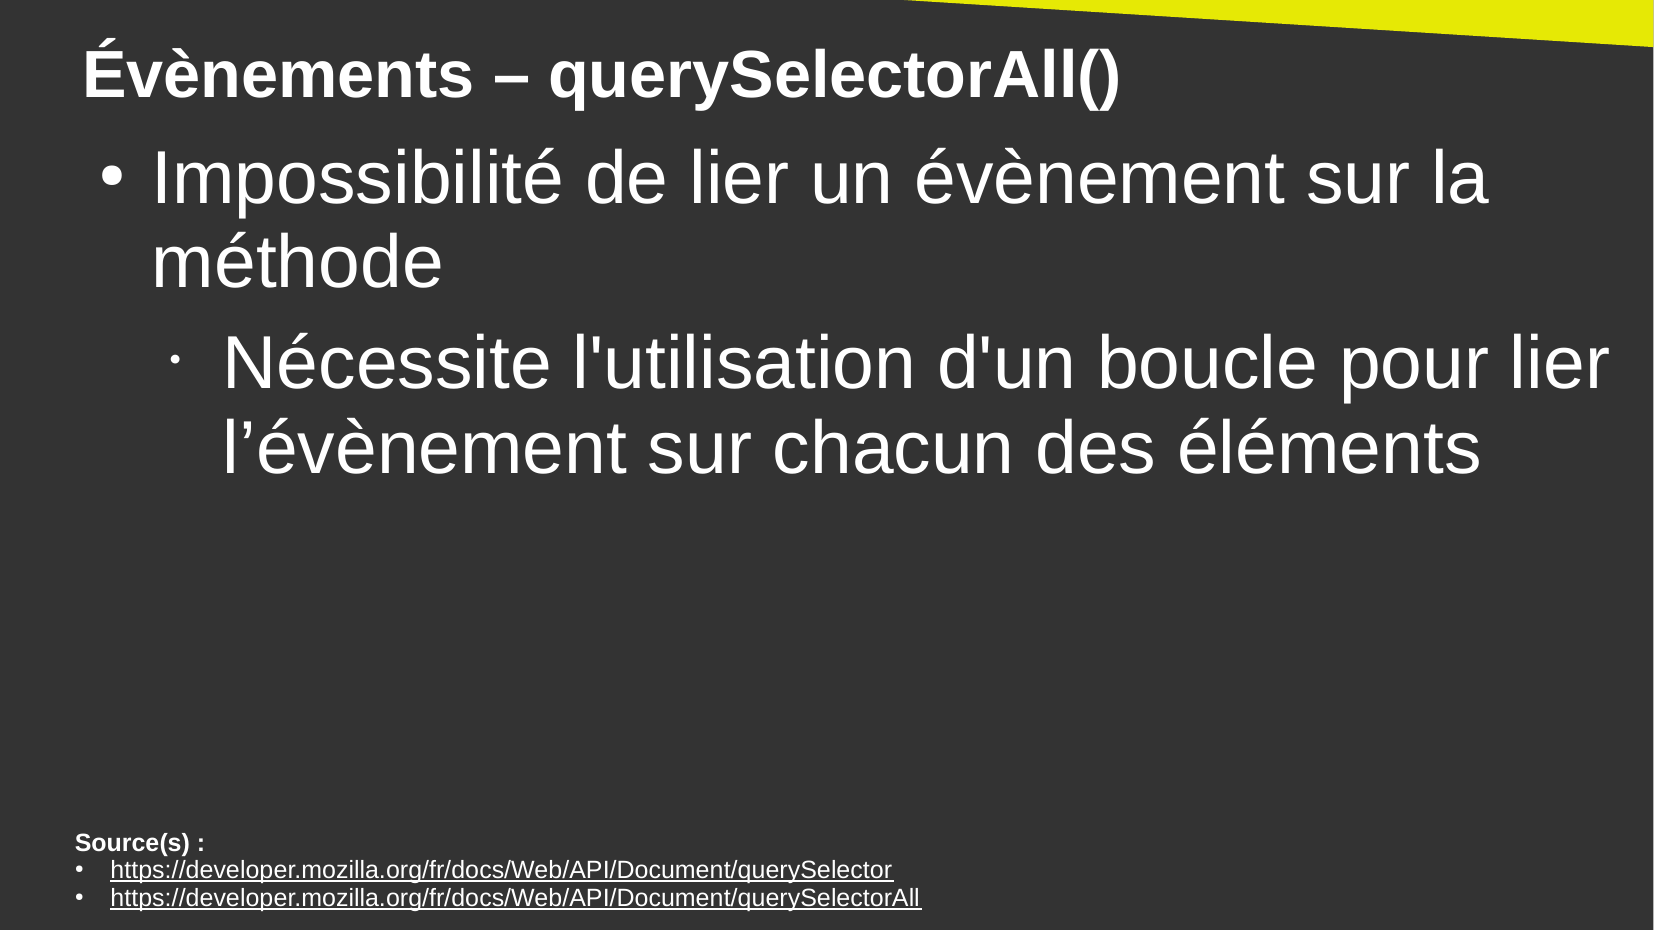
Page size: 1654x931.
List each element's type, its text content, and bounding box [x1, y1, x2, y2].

text_box [904, 0, 1654, 48]
title Évènements – querySelectorAll() [82, 37, 1571, 114]
list Impossibilité de lier un évènement sur la méthode Nécessite l'utilisation d'un boucle pour lier l’évènement sur chacun des éléments [80, 135, 1620, 544]
text_box Source(s) : https://developer.mozilla.org/fr/docs/Web/API/Document/querySelector https://developer.mozilla.org/fr/docs/Web/API/Document/querySelectorAll [60, 820, 1583, 920]
